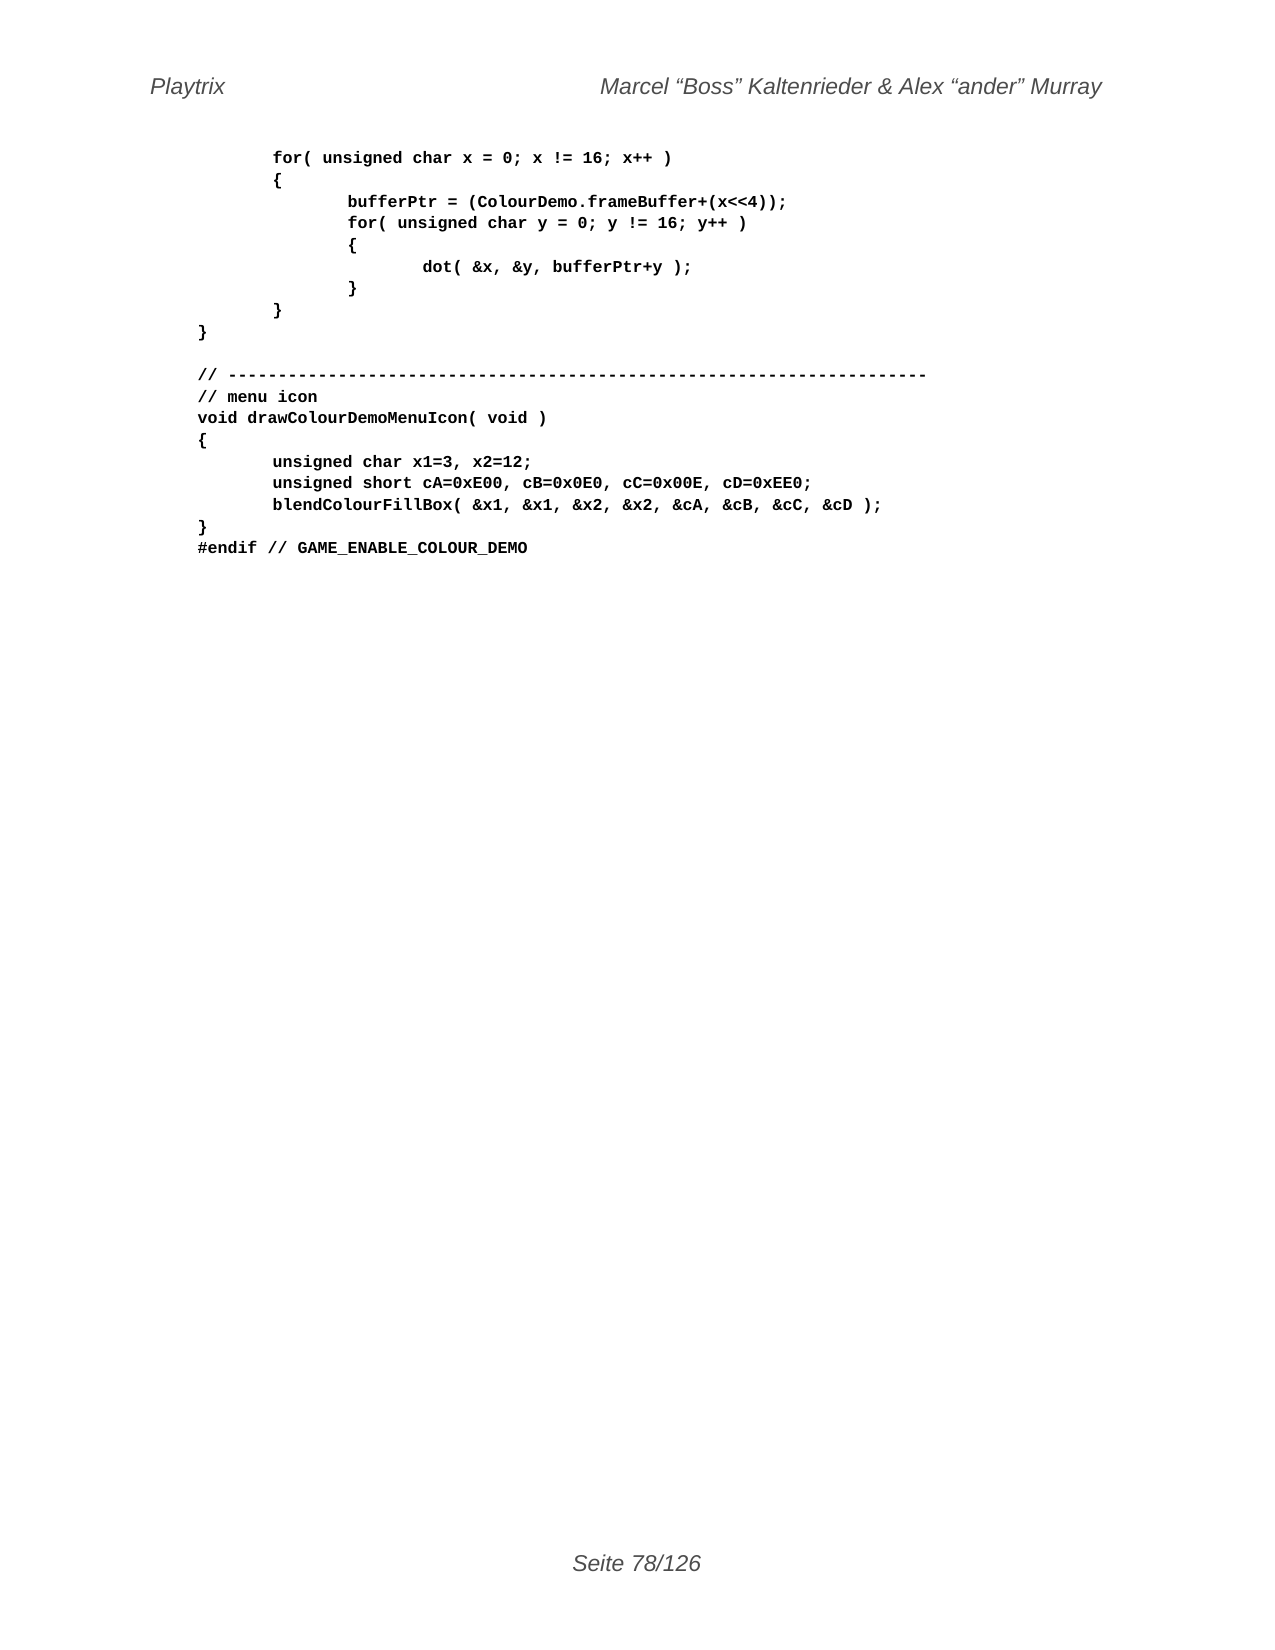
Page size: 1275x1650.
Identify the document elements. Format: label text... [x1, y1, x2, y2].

text dot( &x, &y, bufferPtr+y ); [197, 258, 1125, 277]
text for( unsigned char y = 0; y != 16; y++ ) [197, 215, 1125, 234]
text } [197, 518, 1125, 537]
text void drawColourDemoMenuIcon( void ) [197, 410, 1125, 429]
text } [197, 280, 1125, 299]
text bufferPtr = (ColourDemo.frameBuffer+(x<<4)); [197, 193, 1125, 212]
text } [197, 323, 1125, 342]
text blendColourFillBox( &x1, &x1, &x2, &x2, &cA, &cB, &cC, &cD ); [197, 497, 1125, 516]
text { [197, 432, 1125, 451]
text unsigned short cA=0xE00, cB=0x0E0, cC=0x00E, cD=0xEE0; [197, 475, 1125, 494]
text { [197, 172, 1125, 191]
text #endif // GAME_ENABLE_COLOUR_DEMO [197, 540, 1125, 559]
text unsigned char x1=3, x2=12; [197, 453, 1125, 472]
text // ---------------------------------------------------------------------- [197, 367, 1125, 386]
text for( unsigned char x = 0; x != 16; x++ ) [197, 150, 1125, 169]
text { [197, 237, 1125, 256]
text } [197, 302, 1125, 321]
text // menu icon [197, 388, 1125, 407]
